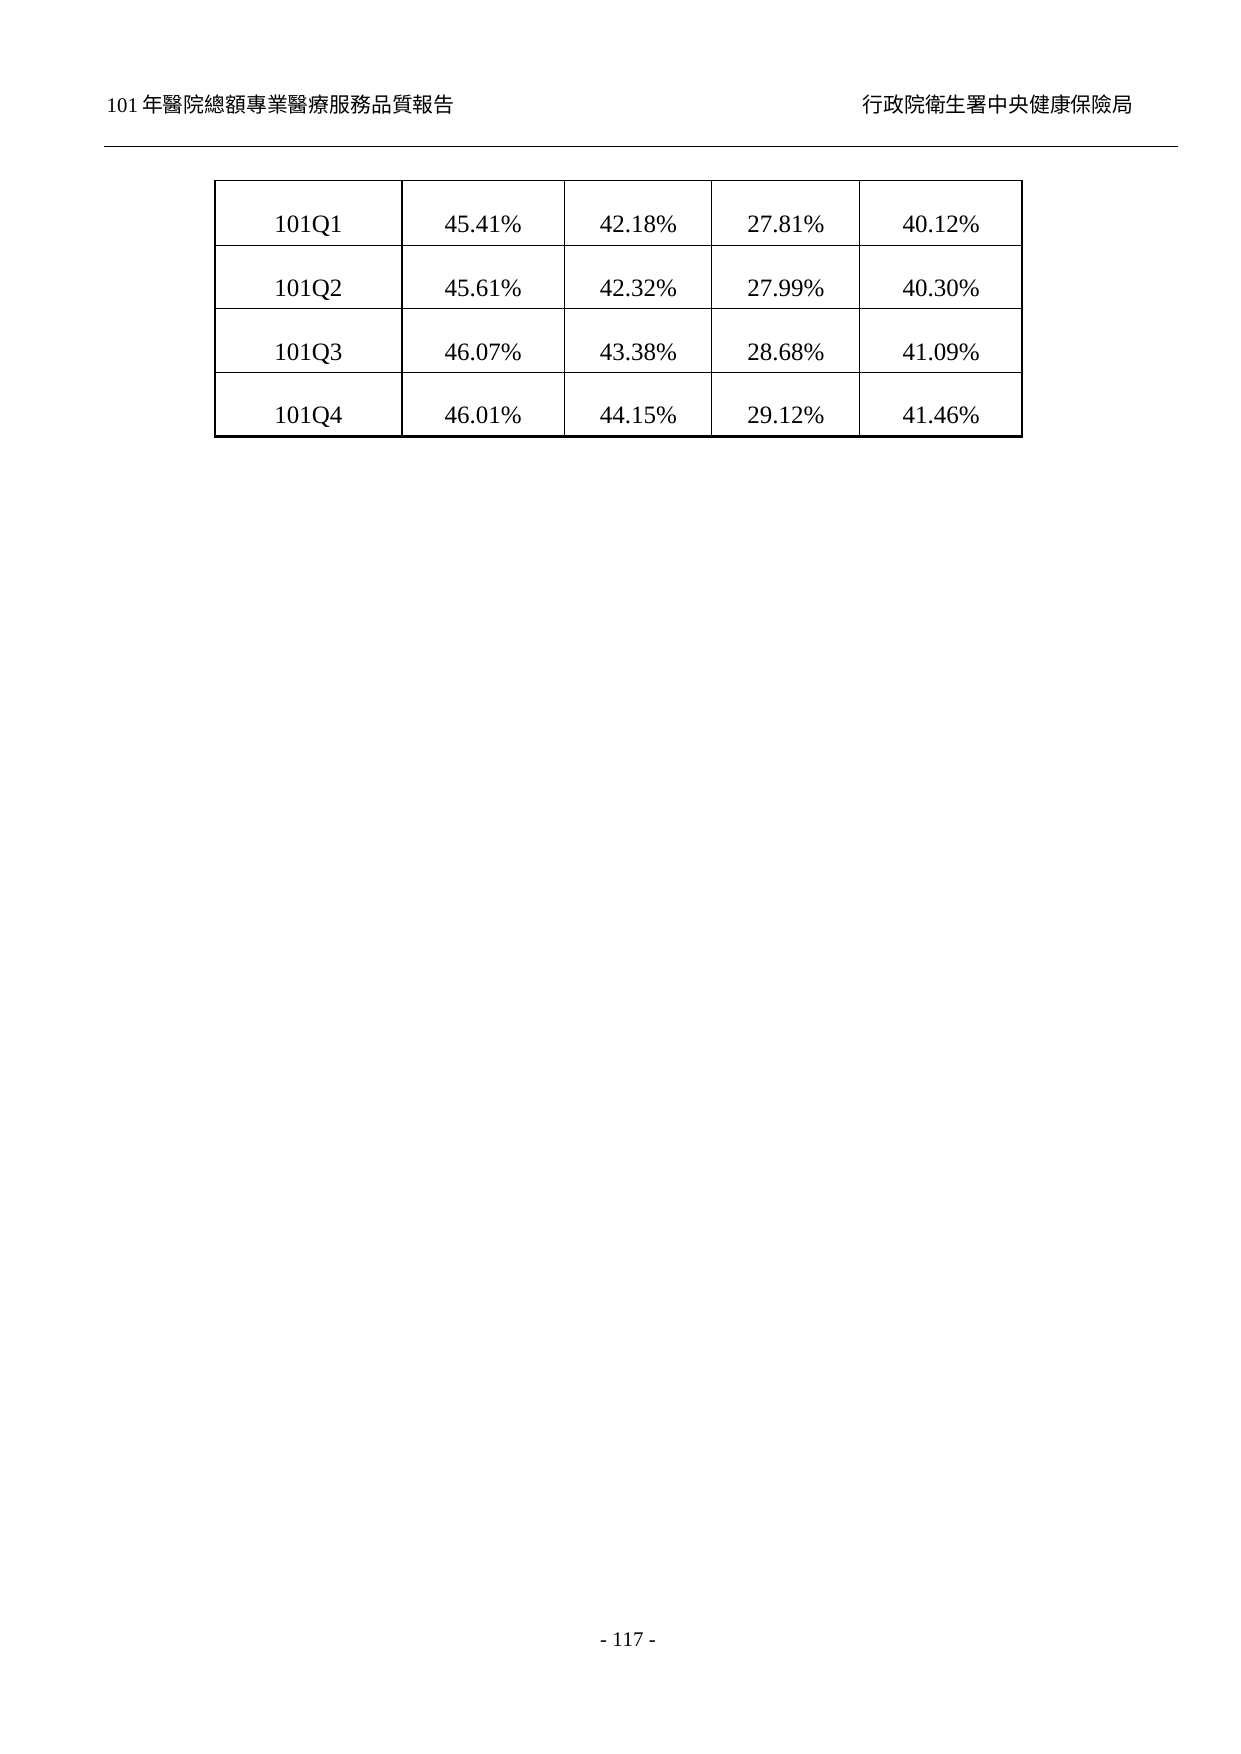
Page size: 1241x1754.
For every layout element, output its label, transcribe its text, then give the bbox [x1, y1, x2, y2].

table_cell 27.81% [712, 181, 859, 245]
table_cell 45.61% [403, 246, 564, 308]
table_cell 46.01% [403, 373, 564, 435]
table_cell 42.18% [565, 181, 711, 245]
table_cell 101Q1 [216, 181, 401, 245]
table_cell 29.12% [712, 373, 859, 435]
table_cell 44.15% [565, 373, 711, 435]
table_cell 42.32% [565, 246, 711, 308]
table_cell 101Q2 [216, 246, 401, 308]
table_cell 27.99% [712, 246, 859, 308]
table_cell 41.46% [860, 373, 1021, 435]
table_cell 46.07% [403, 309, 564, 372]
table_cell 40.30% [860, 246, 1021, 308]
table_cell 41.09% [860, 309, 1021, 372]
table_cell 28.68% [712, 309, 859, 372]
table_cell 45.41% [403, 181, 564, 245]
table_cell 40.12% [860, 181, 1021, 245]
table_cell 101Q4 [216, 373, 401, 435]
table_cell 43.38% [565, 309, 711, 372]
table_cell 101Q3 [216, 309, 401, 372]
